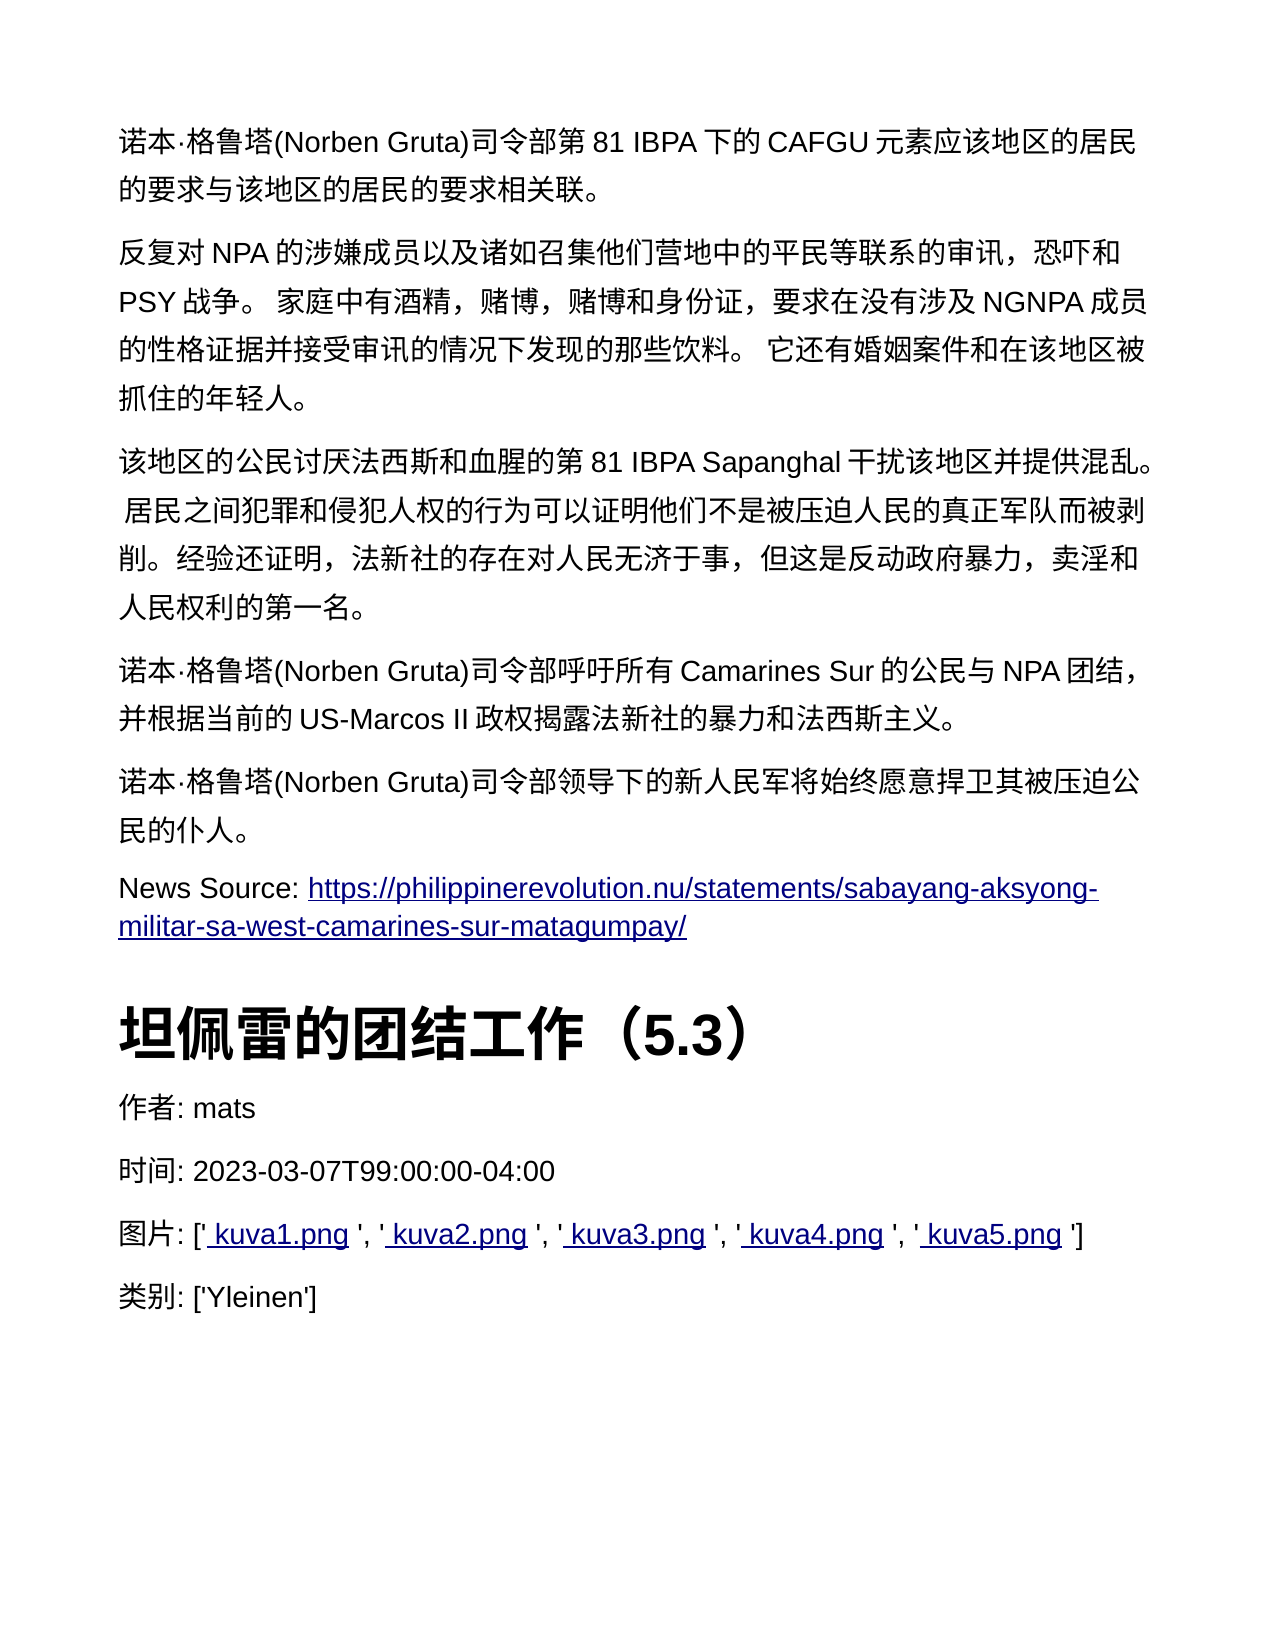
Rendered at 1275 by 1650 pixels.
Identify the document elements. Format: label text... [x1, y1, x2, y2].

text 反复对NPA的涉嫌成员以及诸如召集他们营地中的平民等联系的审讯，恐吓和PSY战争。 家庭中有酒精，赌博，赌博和身份证，要求在没有涉及NGNPA成员的性格证据并接受审讯的情况下发现的那些饮料。 它还有婚姻案件和在该地区被抓住的年轻人。 [118, 230, 1157, 418]
text News Source: https://philippinerevolution.nu/statements/sabayang-aksyong-militar-sa-west-camarines-sur-matagumpay/ [118, 871, 1157, 943]
text 诺本·格鲁塔(Norben Gruta)司令部呼吁所有Camarines Sur的公民与NPA团结，并根据当前的US-Marcos II政权揭露法新社的暴力和法西斯主义。 [118, 647, 1157, 738]
text 诺本·格鲁塔(Norben Gruta)司令部领导下的新人民军将始终愿意捍卫其被压迫公民的仆人。 [118, 759, 1157, 850]
subtitle 坦佩雷的团结工作（5.3） [118, 987, 1157, 1072]
text 作者: mats [118, 1084, 1157, 1127]
text 时间: 2023-03-07T99:00:00-04:00 [118, 1147, 1157, 1190]
text 该地区的公民讨厌法西斯和血腥的第81 IBPA Sapanghal干扰该地区并提供混乱。 居民之间犯罪和侵犯人权的行为可以证明他们不是被压迫人民的真正军队而被剥削。经验还证明，法新社的存在对人民无济于事，但这是反动政府暴力，卖淫和人民权利的第一名。 [118, 438, 1157, 626]
text 类别: ['Yleinen'] [118, 1274, 1157, 1316]
text 图片: [' kuva1.png ', ' kuva2.png ', ' kuva3.png ', ' kuva4.png ', ' kuva5.png '] [118, 1211, 1157, 1253]
text 诺本·格鲁塔(Norben Gruta)司令部第81 IBPA下的CAFGU元素应该地区的居民的要求与该地区的居民的要求相关联。 [118, 118, 1157, 209]
